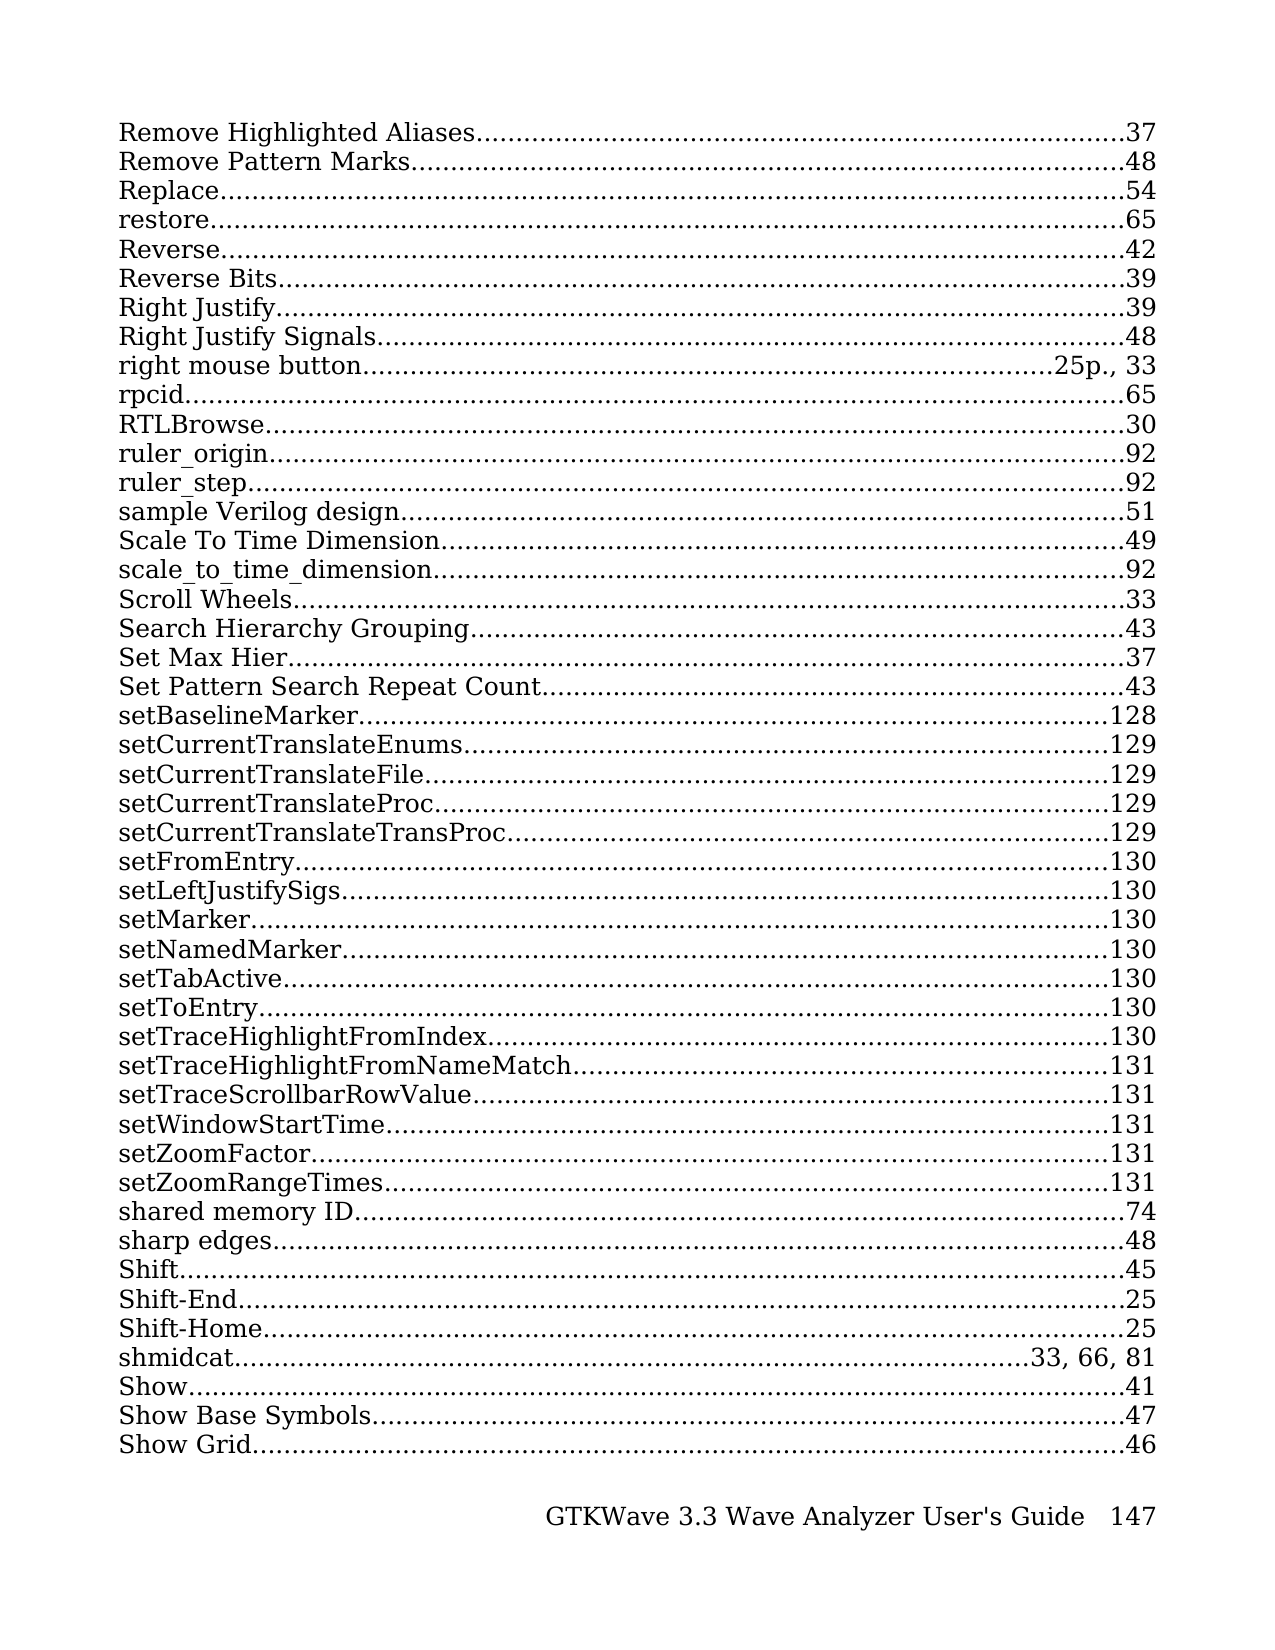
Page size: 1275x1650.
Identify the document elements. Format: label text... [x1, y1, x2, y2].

text setTraceScrollbarRowValue 131 [118, 1081, 1157, 1110]
text Reverse 42 [118, 235, 1157, 264]
text setZoomFactor 131 [118, 1139, 1157, 1168]
text sample Verilog design 51 [118, 497, 1157, 526]
text Replace 54 [118, 176, 1157, 206]
text setToEntry 130 [118, 993, 1157, 1022]
text setCurrentTranslateProc 129 [118, 789, 1157, 818]
text Right Justify 39 [118, 293, 1157, 322]
text setTraceHighlightFromIndex 130 [118, 1022, 1157, 1051]
text Scroll Wheels 33 [118, 585, 1157, 614]
text sharp edges 48 [118, 1226, 1157, 1256]
text Shift-End 25 [118, 1285, 1157, 1314]
text setCurrentTranslateFile 129 [118, 760, 1157, 789]
text Show Base Symbols 47 [118, 1401, 1157, 1431]
text Set Pattern Search Repeat Count 43 [118, 672, 1157, 701]
text RTLBrowse 30 [118, 410, 1157, 439]
text setZoomRangeTimes 131 [118, 1168, 1157, 1197]
text Remove Pattern Marks 48 [118, 147, 1157, 176]
text ruler_step 92 [118, 468, 1157, 497]
text shmidcat 33, 66, 81 [118, 1343, 1157, 1372]
text setMarker 130 [118, 906, 1157, 935]
text rpcid 65 [118, 381, 1157, 410]
text restore 65 [118, 206, 1157, 235]
text ruler_origin 92 [118, 439, 1157, 468]
text right mouse button 25p., 33 [118, 351, 1157, 381]
text setNamedMarker 130 [118, 935, 1157, 964]
text Scale To Time Dimension 49 [118, 526, 1157, 556]
text Shift 45 [118, 1256, 1157, 1285]
text setFromEntry 130 [118, 847, 1157, 876]
text Search Hierarchy Grouping 43 [118, 614, 1157, 643]
text Show 41 [118, 1372, 1157, 1401]
text setBaselineMarker 128 [118, 701, 1157, 731]
text scale_to_time_dimension 92 [118, 556, 1157, 585]
text setTabActive 130 [118, 964, 1157, 993]
text shared memory ID 74 [118, 1197, 1157, 1226]
text Right Justify Signals 48 [118, 322, 1157, 351]
text setTraceHighlightFromNameMatch 131 [118, 1051, 1157, 1081]
text Set Max Hier 37 [118, 643, 1157, 672]
text setCurrentTranslateTransProc 129 [118, 818, 1157, 847]
text Reverse Bits 39 [118, 264, 1157, 293]
text Show Grid 46 [118, 1431, 1157, 1460]
text setCurrentTranslateEnums 129 [118, 731, 1157, 760]
text setWindowStartTime 131 [118, 1110, 1157, 1139]
text setLeftJustifySigs 130 [118, 876, 1157, 906]
text Shift-Home 25 [118, 1314, 1157, 1343]
text Remove Highlighted Aliases 37 [118, 118, 1157, 147]
